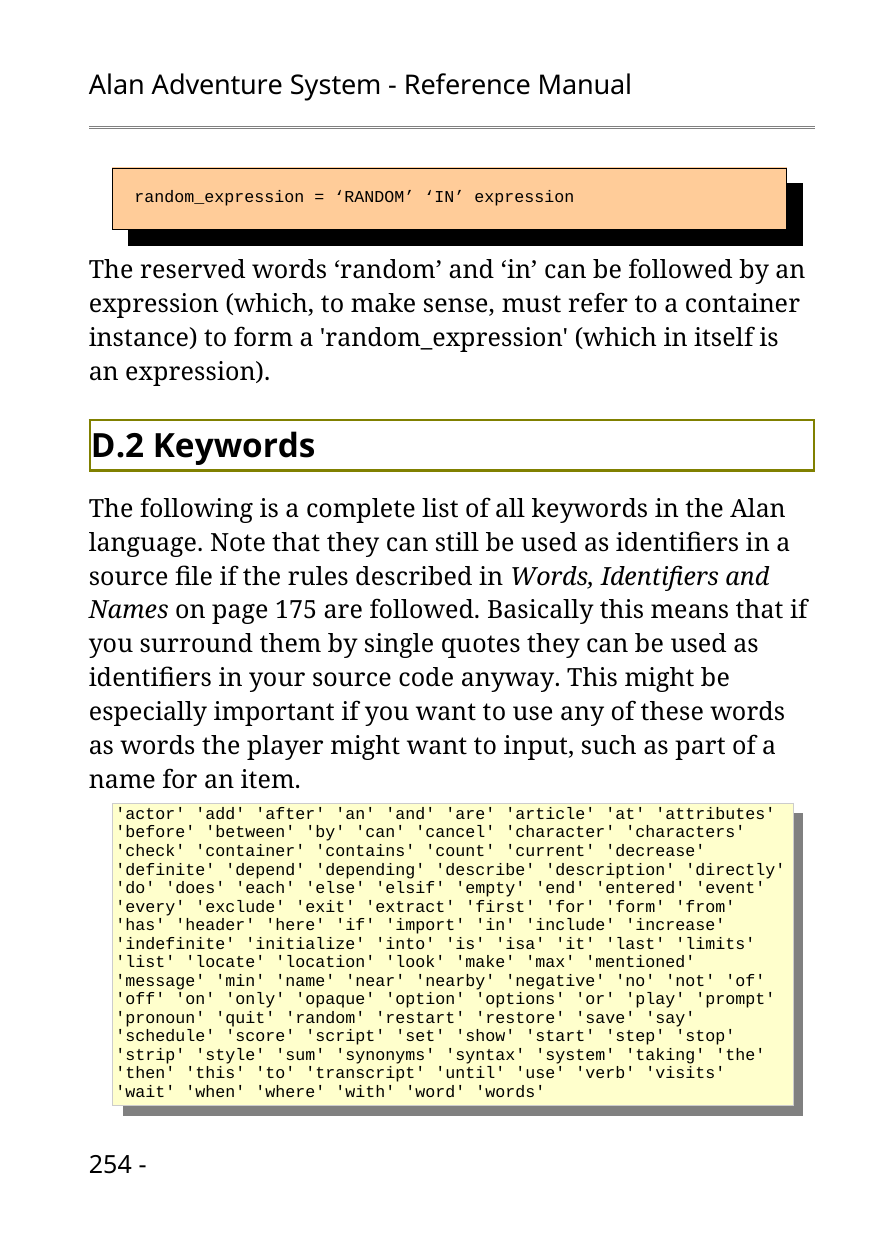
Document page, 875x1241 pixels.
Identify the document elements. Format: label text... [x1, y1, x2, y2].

text 'actor' 'add' 'after' 'an' 'and' 'are' 'article' 'at' 'attributes' 'before' 'between' 'by' 'can' 'cancel' 'character' 'characters' 'check' 'container' 'contains' 'count' 'current' 'decrease' 'definite' 'depend' 'depending' 'describe' 'description' 'directly' 'do' 'does' 'each' 'else' 'elsif' 'empty' 'end' 'entered' 'event' 'every' 'exclude' 'exit' 'extract' 'first' 'for' 'form' 'from' 'has' 'header' 'here' 'if' 'import' 'in' 'include' 'increase' 'indefinite' 'initialize' 'into' 'is' 'isa' 'it' 'last' 'limits' 'list' 'locate' 'location' 'look' 'make' 'max' 'mentioned' 'message' 'min' 'name' 'near' 'nearby' 'negative' 'no' 'not' 'of' 'off' 'on' 'only' 'opaque' 'option' 'options' 'or' 'play' 'prompt' 'pronoun' 'quit' 'random' 'restart' 'restore' 'save' 'say' 'schedule' 'score' 'script' 'set' 'show' 'start' 'step' 'stop' 'strip' 'style' 'sum' 'synonyms' 'syntax' 'system' 'taking' 'the' 'then' 'this' 'to' 'transcript' 'until' 'use' 'verb' 'visits' 'wait' 'when' 'where' 'with' 'word' 'words' [113, 804, 793, 1105]
subtitle Keywords [91, 421, 813, 469]
text The following is a complete list of all keywords in the Alan language. Note that they can still be used as identifiers in a source file if the rules described in Words, Identifiers and Names on page 139 are followed. Basically this means that if you surround them by single quotes they can be used as identifiers in your source code anyway. This might be especially important if you want to use any of these words as words the player might want to input, such as part of a name for an item. [88, 491, 815, 796]
text The reserved words ‘random’ and ‘in’ can be followed by an expression (which, to make sense, must refer to a container instance) to form a 'random_expression' (which in itself is an expression). [88, 252, 815, 388]
text random_expression = ‘RANDOM’ ‘IN’ expression [113, 169, 786, 229]
